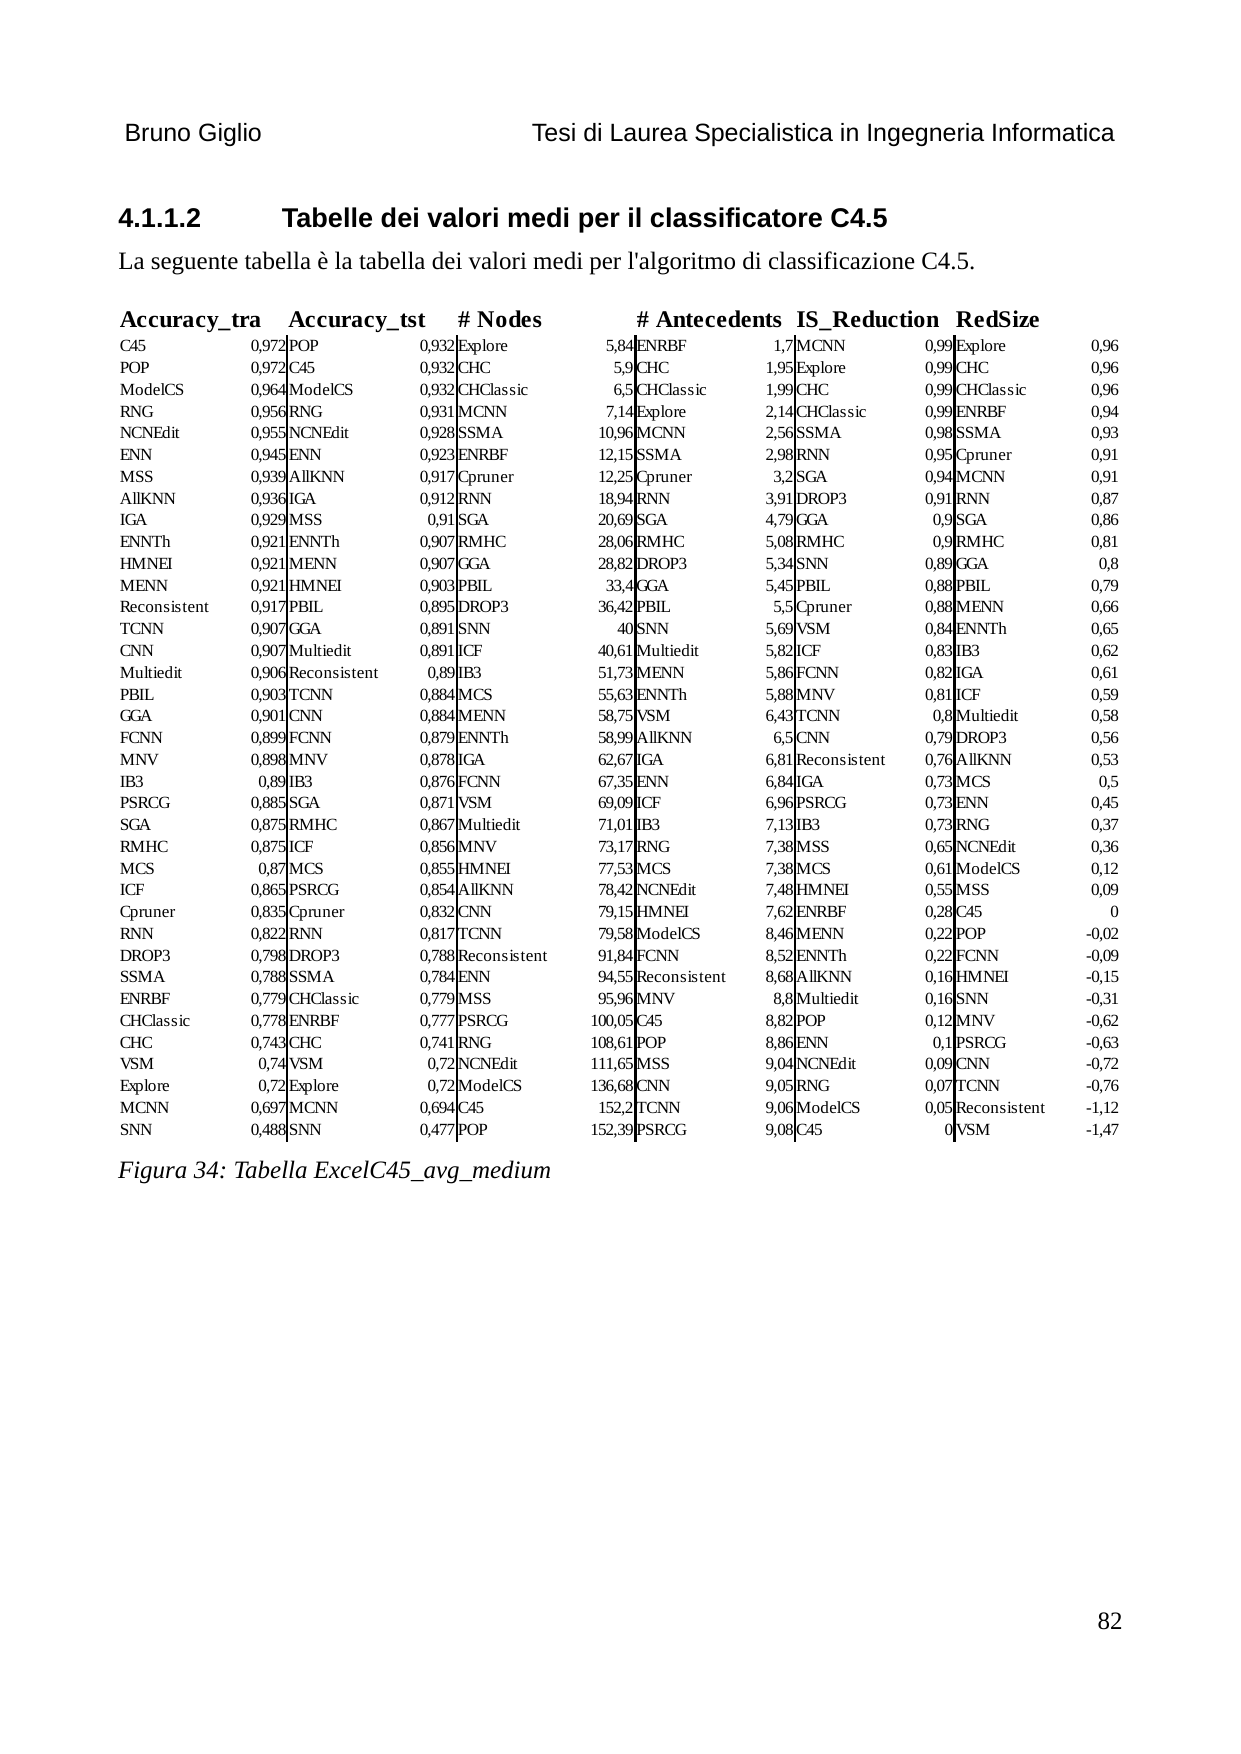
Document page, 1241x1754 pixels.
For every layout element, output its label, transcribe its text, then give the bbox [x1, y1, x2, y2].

text La seguente tabella è la tabella dei valori medi per l'algoritmo di classificazione C4.5. [118, 246, 1122, 274]
subtitle Tabelle dei valori medi per il classificatore C4.5 [118, 202, 1122, 233]
text Figura 34: Tabella ExcelC45_avg_medium [118, 305, 1122, 1184]
